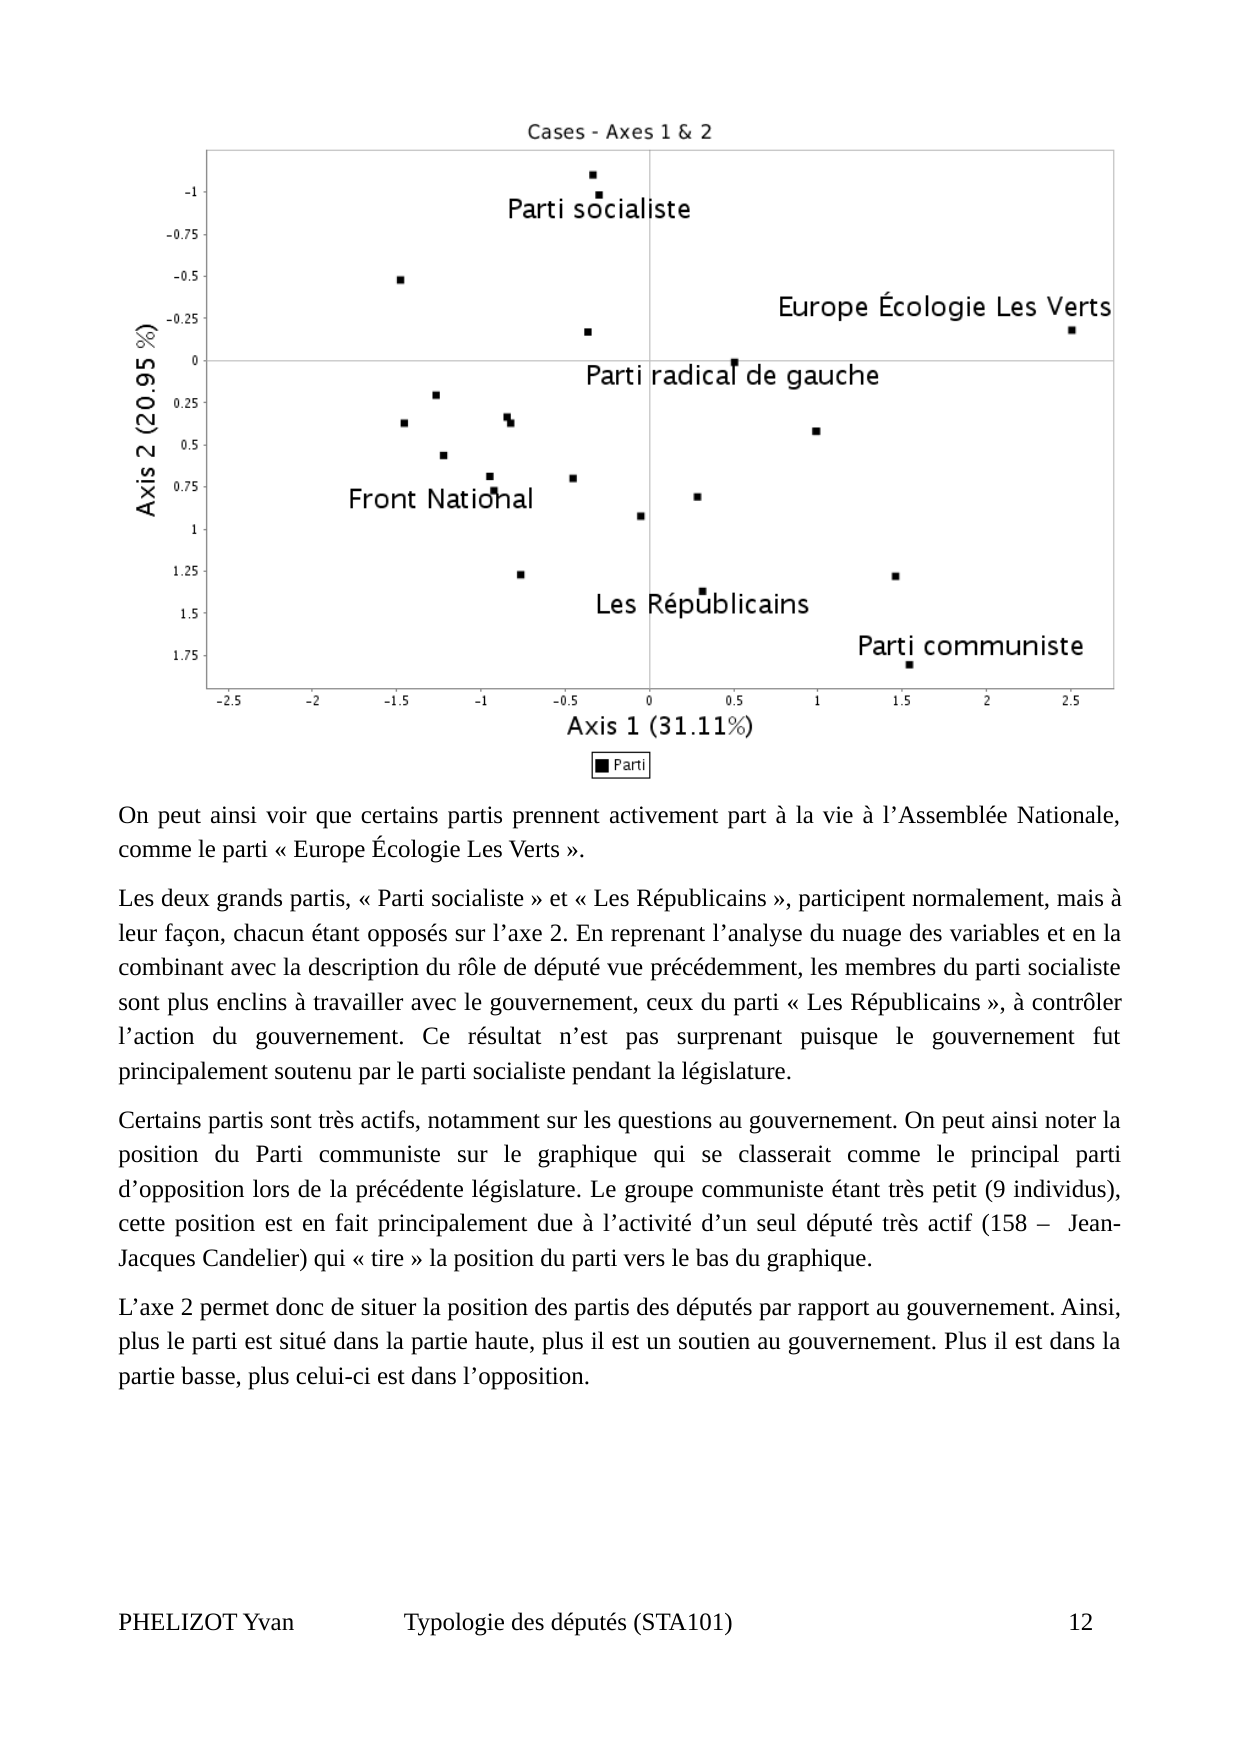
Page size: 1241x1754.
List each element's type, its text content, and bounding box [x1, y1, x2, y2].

text L’axe 2 permet donc de situer la position des partis des députés par rapport au gouvernement. Ainsi, plus le parti est situé dans la partie haute, plus il est un soutien au gouvernement. Plus il est dans la partie basse, plus celui-ci est dans l’opposition. [118, 1292, 1122, 1389]
text Certains partis sont très actifs, notamment sur les questions au gouvernement. On peut ainsi noter la position du Parti communiste sur le graphique qui se classerait comme le principal parti d’opposition lors de la précédente législature. Le groupe communiste étant très petit (9 individus), cette position est en fait principalement due à l’activité d’un seul député très actif (158 – Jean-Jacques Candelier) qui « tire » la position du parti vers le bas du graphique. [118, 1105, 1122, 1272]
text On peut ainsi voir que certains partis prennent activement part à la vie à l’Assemblée Nationale, comme le parti « Europe Écologie Les Verts ». [118, 800, 1122, 863]
text Les deux grands partis, « Parti socialiste » et « Les Républicains », participent normalement, mais à leur façon, chacun étant opposés sur l’axe 2. En reprenant l’analyse du nuage des variables et en la combinant avec la description du rôle de député vue précédemment, les membres du parti socialiste sont plus enclins à travailler avec le gouvernement, ceux du parti « Les Républicains », à contrôler l’action du gouvernement. Ce résultat n’est pas surprenant puisque le gouvernement fut principalement soutenu par le parti socialiste pendant la législature. [118, 883, 1122, 1084]
picture [118, 118, 1123, 780]
